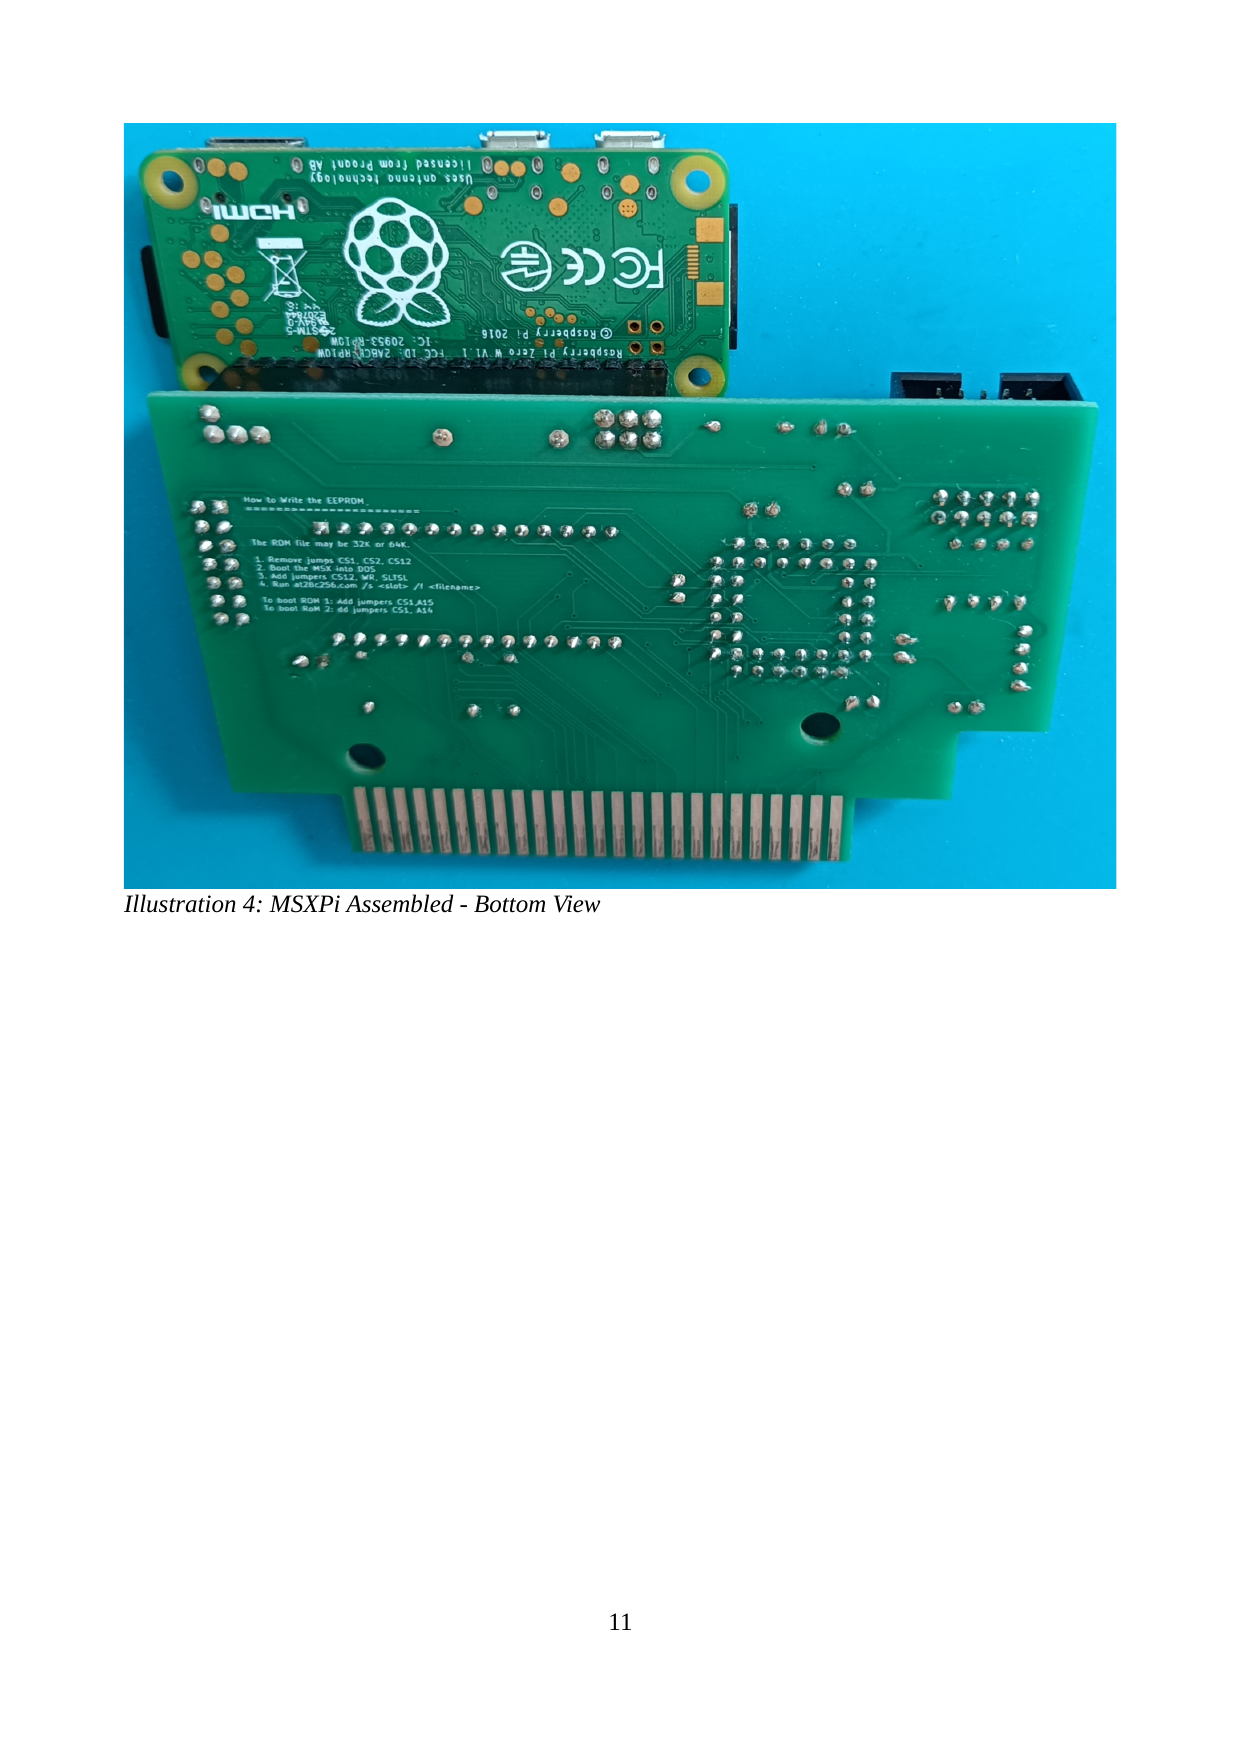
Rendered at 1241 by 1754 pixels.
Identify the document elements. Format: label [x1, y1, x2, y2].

table_cell [118, 118, 1122, 952]
picture [1102, 123, 1117, 133]
picture [138, 131, 1099, 863]
